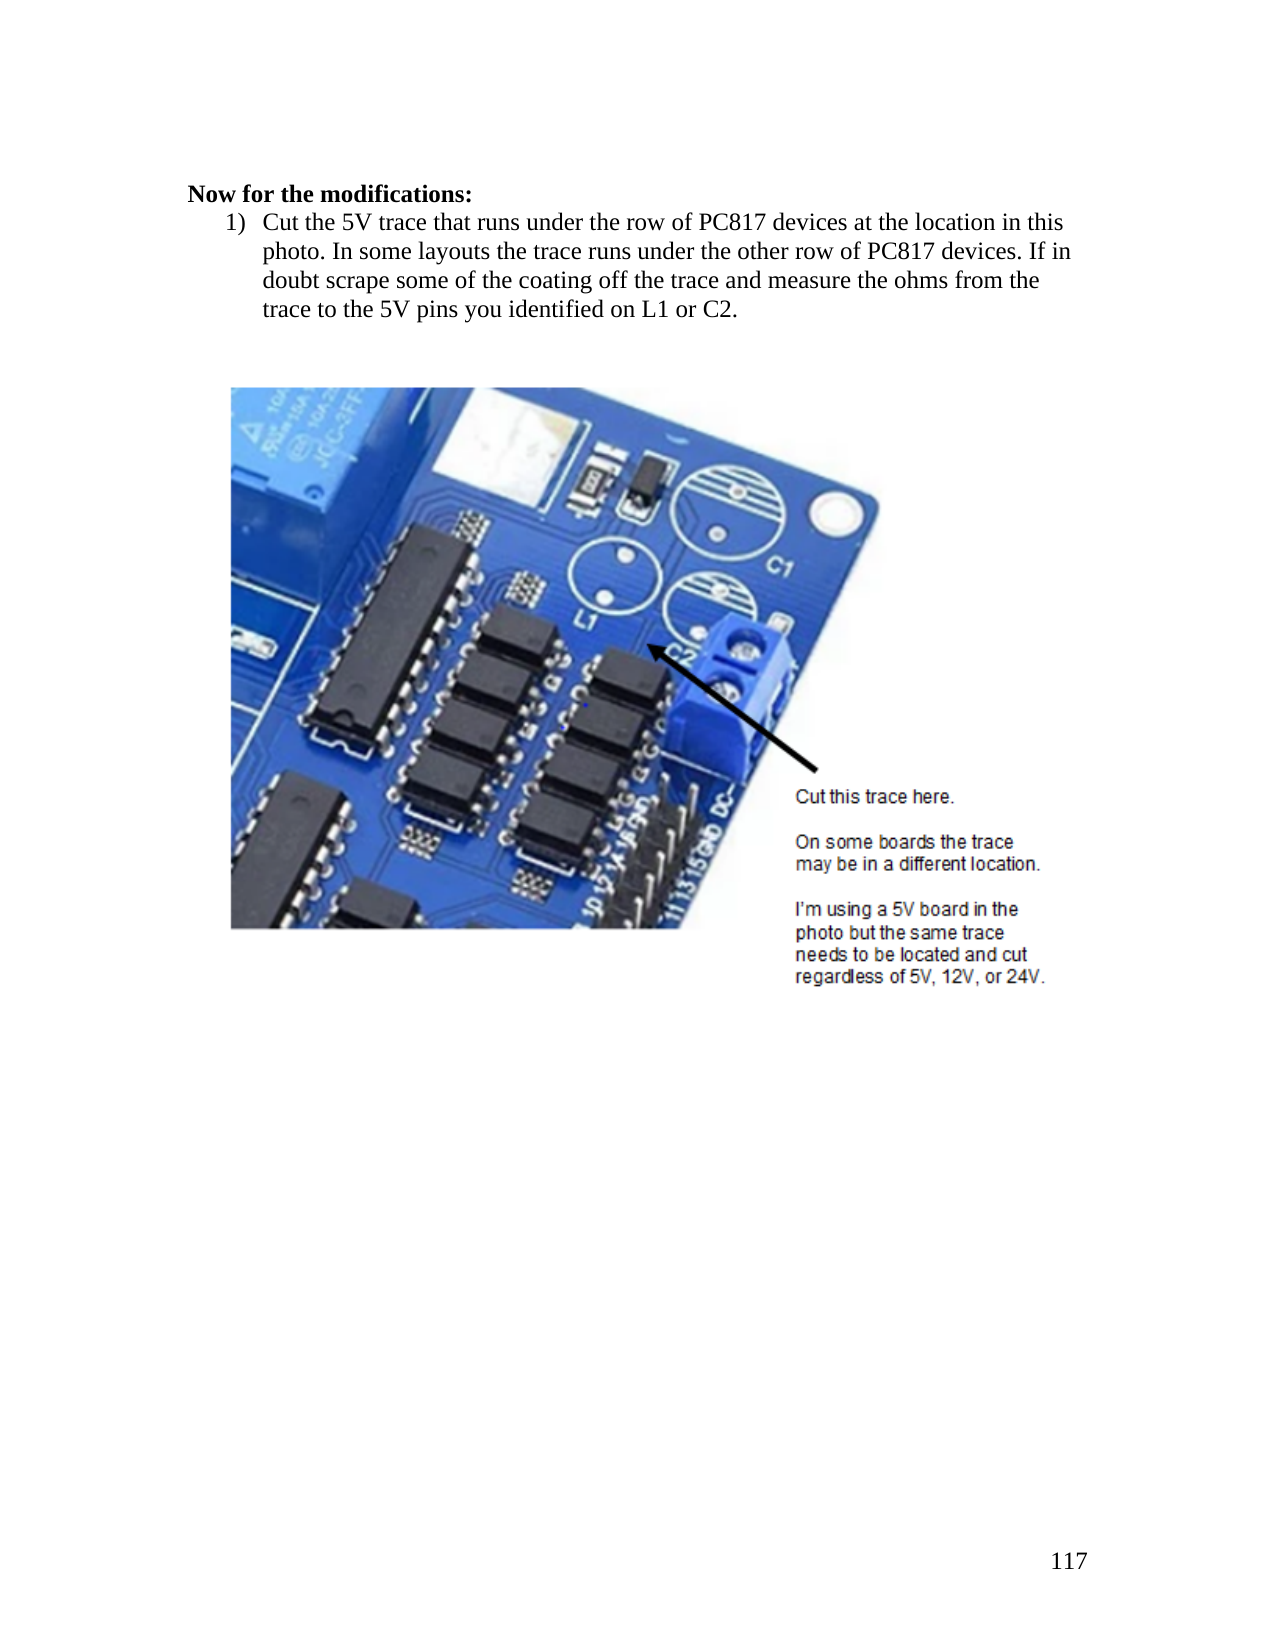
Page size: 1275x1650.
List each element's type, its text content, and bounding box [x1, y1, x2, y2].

text Now for the modifications: [187, 179, 1087, 207]
list Cut the 5V trace that runs under the row of PC817 devices at the location in this photo. In some layouts the trace runs under the other row of PC817 devices. If in doubt scrape some of the coating off the trace and measure the ohms from the trace to the 5V pins you identified on L1 or C2. [225, 207, 1087, 322]
picture [225, 380, 1077, 999]
